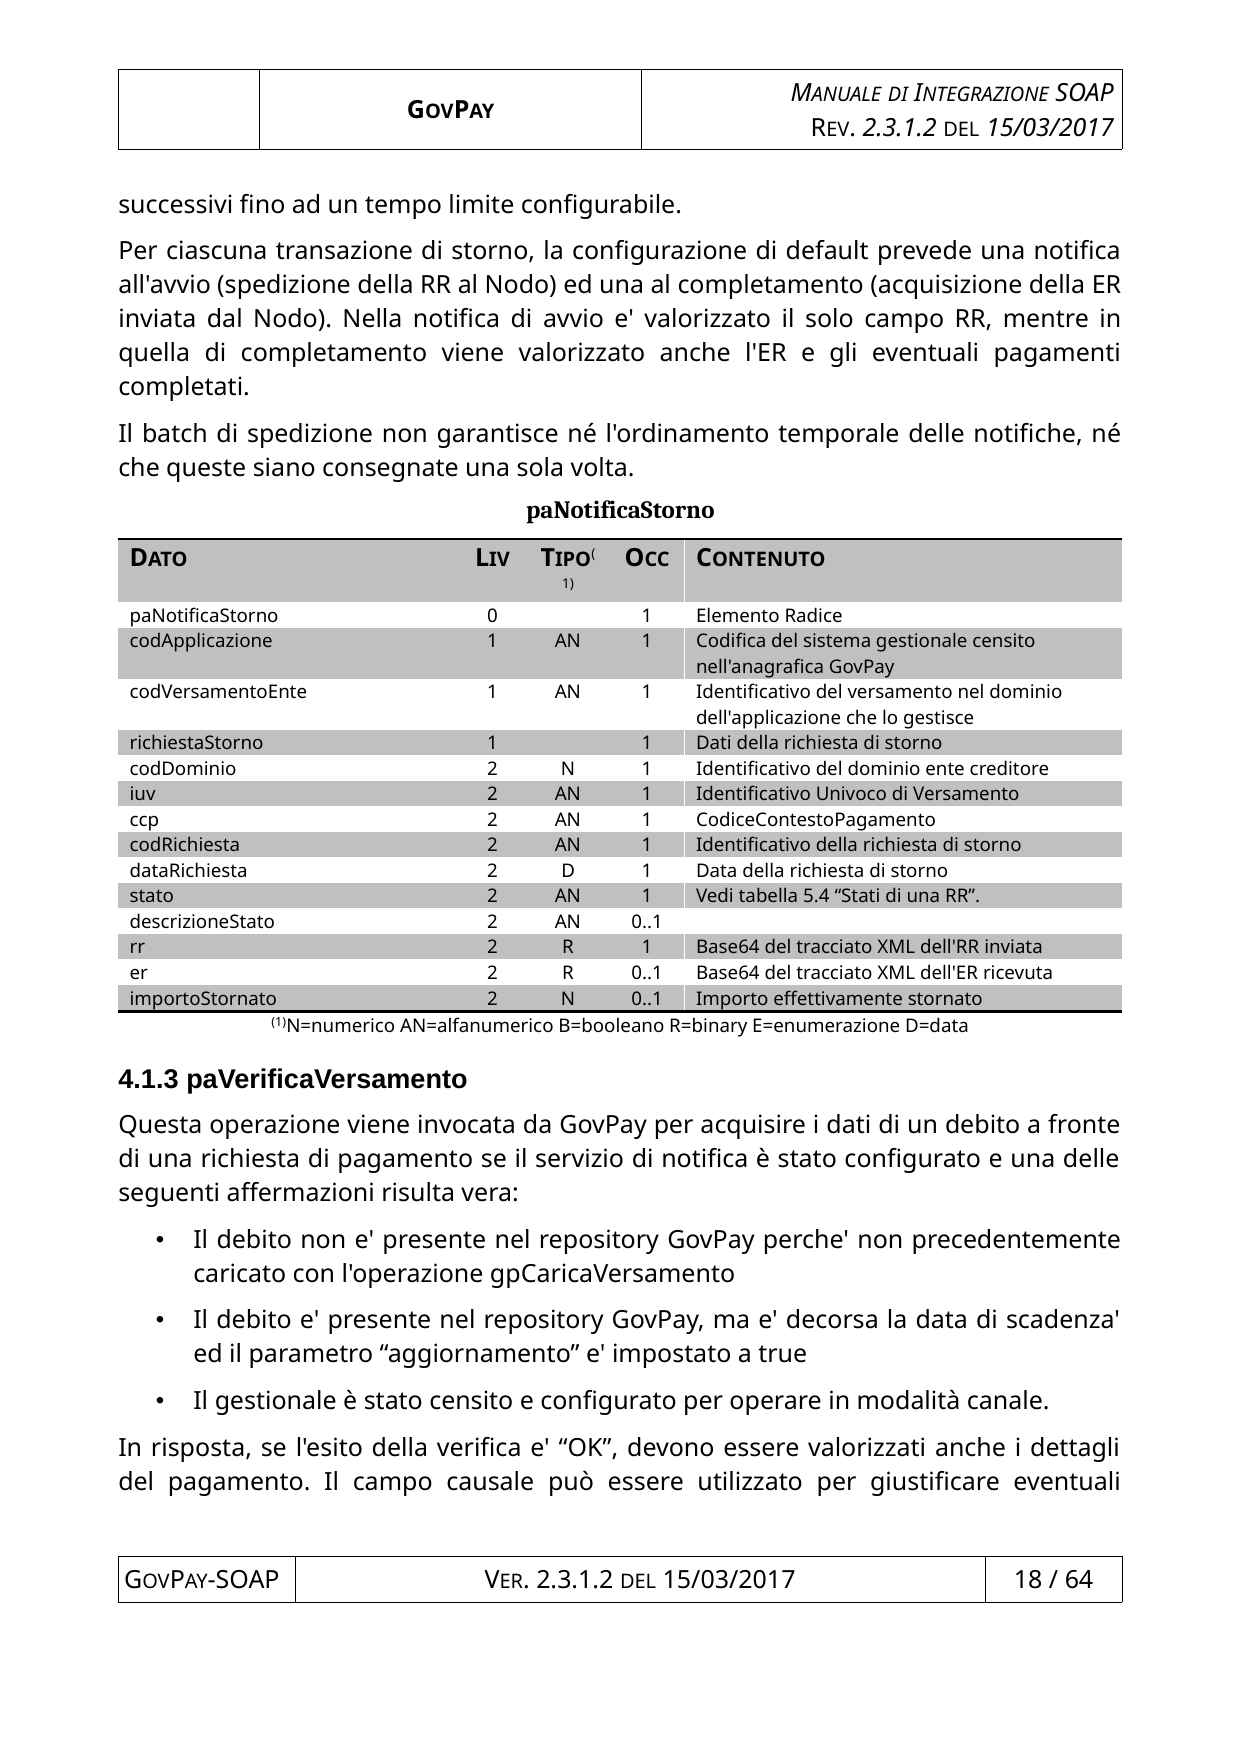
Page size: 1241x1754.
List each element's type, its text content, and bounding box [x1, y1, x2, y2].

table_cell 1 [609, 934, 684, 959]
table_cell 1 [609, 883, 684, 908]
text Questa operazione viene invocata da GovPay per acquisire i dati di un debito a fronte di una richiesta di pagamento se il servizio di notifica è stato configurato e una delle seguenti affermazioni risulta vera: [118, 1107, 1122, 1209]
table_cell stato [118, 883, 458, 908]
table_cell N [526, 985, 609, 1010]
table_cell Liv [458, 540, 526, 602]
table_cell 2 [458, 908, 526, 934]
table_cell 1 [458, 730, 526, 755]
table_cell 2 [458, 934, 526, 959]
table_cell 2 [458, 755, 526, 781]
table_cell Tipo(1) [526, 540, 609, 602]
table_cell AN [526, 883, 609, 908]
table_cell 1 [609, 806, 684, 832]
table_cell R [526, 959, 609, 985]
table_cell descrizioneStato [118, 908, 458, 934]
subtitle paVerificaVersamento [118, 1063, 1122, 1094]
table_cell 2 [458, 959, 526, 985]
table_cell N [526, 755, 609, 781]
table_cell Identificativo del versamento nel dominio dell'applicazione che lo gestisce [685, 679, 1122, 730]
table_cell [685, 908, 1122, 934]
table_cell rr [118, 934, 458, 959]
table_cell AN [526, 679, 609, 730]
table_cell 1 [458, 628, 526, 679]
table_cell Base64 del tracciato XML dell'RR inviata [685, 934, 1122, 959]
text Per ciascuna transazione di storno, la configurazione di default prevede una notifica all'avvio (spedizione della RR al Nodo) ed una al completamento (acquisizione della ER inviata dal Nodo). Nella notifica di avvio e' valorizzato il solo campo RR, mentre in quella di completamento viene valorizzato anche l'ER e gli eventuali pagamenti completati. [118, 233, 1122, 403]
text Il batch di spedizione non garantisce né l'ordinamento temporale delle notifiche, né che queste siano consegnate una sola volta. [118, 416, 1122, 484]
table_cell 0..1 [609, 908, 684, 934]
table_cell Base64 del tracciato XML dell'ER ricevuta [685, 959, 1122, 985]
table_cell Dato [118, 540, 458, 602]
table_cell 2 [458, 883, 526, 908]
table_cell R [526, 934, 609, 959]
table_cell Dati della richiesta di storno [685, 730, 1122, 755]
table_cell Data della richiesta di storno [685, 857, 1122, 883]
table_cell [526, 730, 609, 755]
table_cell codRichiesta [118, 832, 458, 857]
table_cell codApplicazione [118, 628, 458, 679]
table_cell 2 [458, 985, 526, 1010]
table_cell richiestaStorno [118, 730, 458, 755]
table_cell Codifica del sistema gestionale censito nell'anagrafica GovPay [685, 628, 1122, 679]
table_cell 0..1 [609, 985, 684, 1010]
table_cell 1 [609, 628, 684, 679]
table_cell 1 [609, 730, 684, 755]
text (1)N=numerico AN=alfanumerico B=booleano R=binary E=enumerazione D=data [118, 1013, 1122, 1038]
table_cell codDominio [118, 755, 458, 781]
table_cell 1 [458, 679, 526, 730]
text In risposta, se l'esito della verifica e' “OK”, devono essere valorizzati anche i dettagli del pagamento. Il campo causale può essere utilizzato per giustificare eventuali [118, 1429, 1122, 1497]
table_cell 1 [609, 857, 684, 883]
table_cell 0..1 [609, 959, 684, 985]
table_cell 2 [458, 857, 526, 883]
table_cell paNotificaStorno [118, 602, 458, 628]
text successivi fino ad un tempo limite configurabile. [118, 186, 1122, 220]
list Il debito e' presente nel repository GovPay, ma e' decorsa la data di scadenza' ed il parametro “aggiornamento” e' impostato a true [156, 1302, 1122, 1370]
table_cell Importo effettivamente stornato [685, 985, 1122, 1010]
table_cell er [118, 959, 458, 985]
table_cell Vedi tabella 5.4 “Stati di una RR”. [685, 883, 1122, 908]
table_cell Contenuto [685, 540, 1122, 602]
table_cell 2 [458, 832, 526, 857]
table_cell AN [526, 908, 609, 934]
table_cell codVersamentoEnte [118, 679, 458, 730]
table_cell 1 [609, 832, 684, 857]
table_cell Elemento Radice [685, 602, 1122, 628]
table_cell Identificativo del dominio ente creditore [685, 755, 1122, 781]
table_cell CodiceContestoPagamento [685, 806, 1122, 832]
table_cell ccp [118, 806, 458, 832]
table_header paNotificaStorno [118, 496, 1122, 537]
table_cell 1 [609, 679, 684, 730]
list Il debito non e' presente nel repository GovPay perche' non precedentemente caricato con l'operazione gpCaricaVersamento [156, 1221, 1122, 1289]
table_cell D [526, 857, 609, 883]
table_cell iuv [118, 781, 458, 806]
table_cell [526, 602, 609, 628]
table_cell 2 [458, 806, 526, 832]
table_cell 1 [609, 781, 684, 806]
list Il gestionale è stato censito e configurato per operare in modalità canale. [156, 1383, 1122, 1417]
table_cell 2 [458, 781, 526, 806]
table_cell importoStornato [118, 985, 458, 1010]
table_cell AN [526, 832, 609, 857]
table_cell AN [526, 781, 609, 806]
table_cell dataRichiesta [118, 857, 458, 883]
table_cell AN [526, 806, 609, 832]
table_cell AN [526, 628, 609, 679]
table_cell Identificativo della richiesta di storno [685, 832, 1122, 857]
table_cell Occ [609, 540, 684, 602]
table_cell 1 [609, 755, 684, 781]
table_cell 0 [458, 602, 526, 628]
table_cell Identificativo Univoco di Versamento [685, 781, 1122, 806]
table_cell 1 [609, 602, 684, 628]
